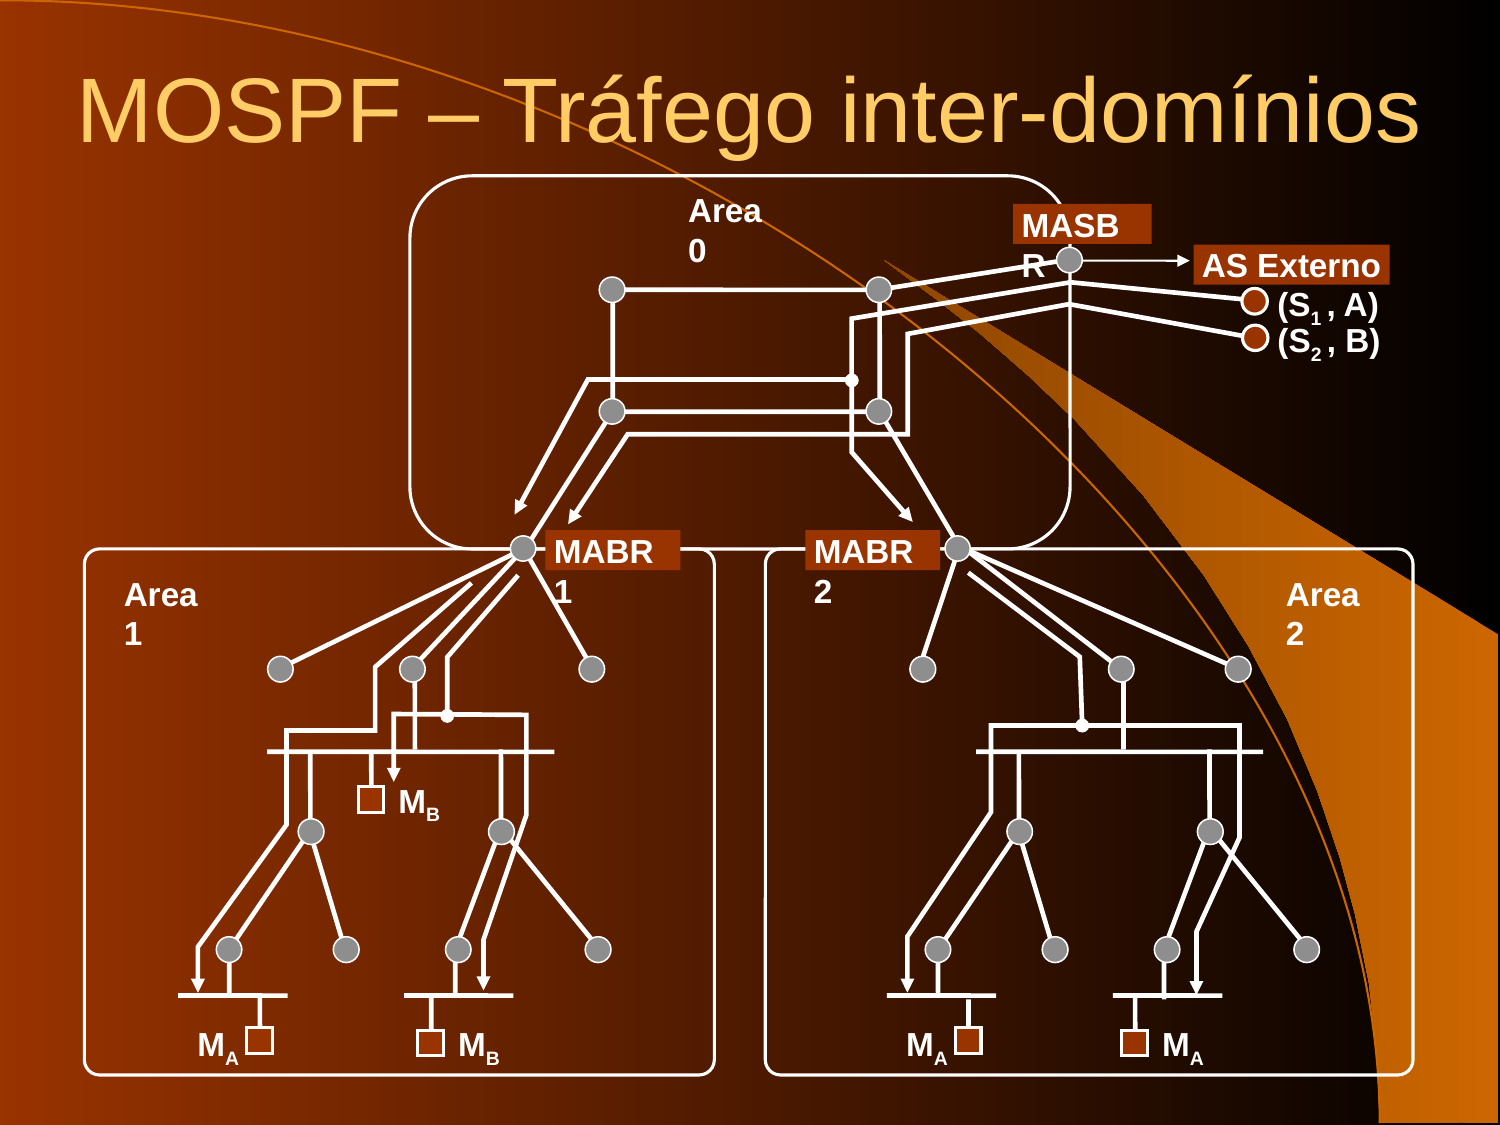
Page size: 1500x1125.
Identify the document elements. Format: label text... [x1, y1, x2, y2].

text_box [909, 656, 936, 683]
text_box [585, 936, 611, 963]
text_box [1108, 656, 1135, 683]
text_box [955, 1027, 981, 1054]
text_box [399, 656, 426, 683]
title MOSPF – Tráfego inter-domínios [440, 178, 1040, 188]
text_box [488, 818, 515, 845]
text_box Area 2 [1270, 565, 1403, 620]
text_box [1056, 247, 1083, 273]
text_box [599, 277, 626, 303]
title MOSPF – Tráfego inter-domínios [24, 24, 1475, 188]
text_box Area 0 [673, 181, 805, 237]
text_box [216, 936, 242, 963]
text_box [333, 936, 360, 963]
text_box MASBR [1013, 203, 1152, 244]
text_box Area 1 [108, 565, 241, 620]
text_box MA [1147, 1016, 1222, 1071]
text_box [599, 398, 626, 425]
text_box [1293, 936, 1320, 963]
text_box [417, 1030, 444, 1056]
text_box [1121, 1030, 1148, 1056]
text_box [1042, 936, 1069, 963]
text_box [1225, 656, 1252, 683]
text_box MB [443, 1016, 518, 1071]
text_box [945, 535, 971, 562]
text_box MA [891, 1016, 966, 1071]
text_box [298, 818, 324, 845]
text_box [358, 786, 384, 813]
text_box [1241, 288, 1268, 315]
text_box [866, 398, 892, 425]
text_box [1197, 818, 1224, 845]
text_box [1154, 936, 1180, 963]
text_box [1006, 818, 1033, 845]
text_box [510, 535, 536, 562]
text_box [925, 936, 951, 963]
text_box [445, 936, 472, 963]
text_box AS Externo [1193, 244, 1390, 285]
text_box [267, 656, 294, 683]
text_box [246, 1027, 273, 1054]
text_box (S1 , A) [1277, 276, 1384, 331]
text_box (S2 , B) [1277, 331, 1384, 367]
text_box [866, 277, 892, 303]
text_box MA [182, 1016, 257, 1071]
text_box [579, 656, 605, 683]
text_box MABR2 [805, 530, 941, 571]
text_box [1242, 325, 1268, 351]
text_box MB [383, 772, 458, 828]
text_box MABR1 [545, 530, 681, 571]
